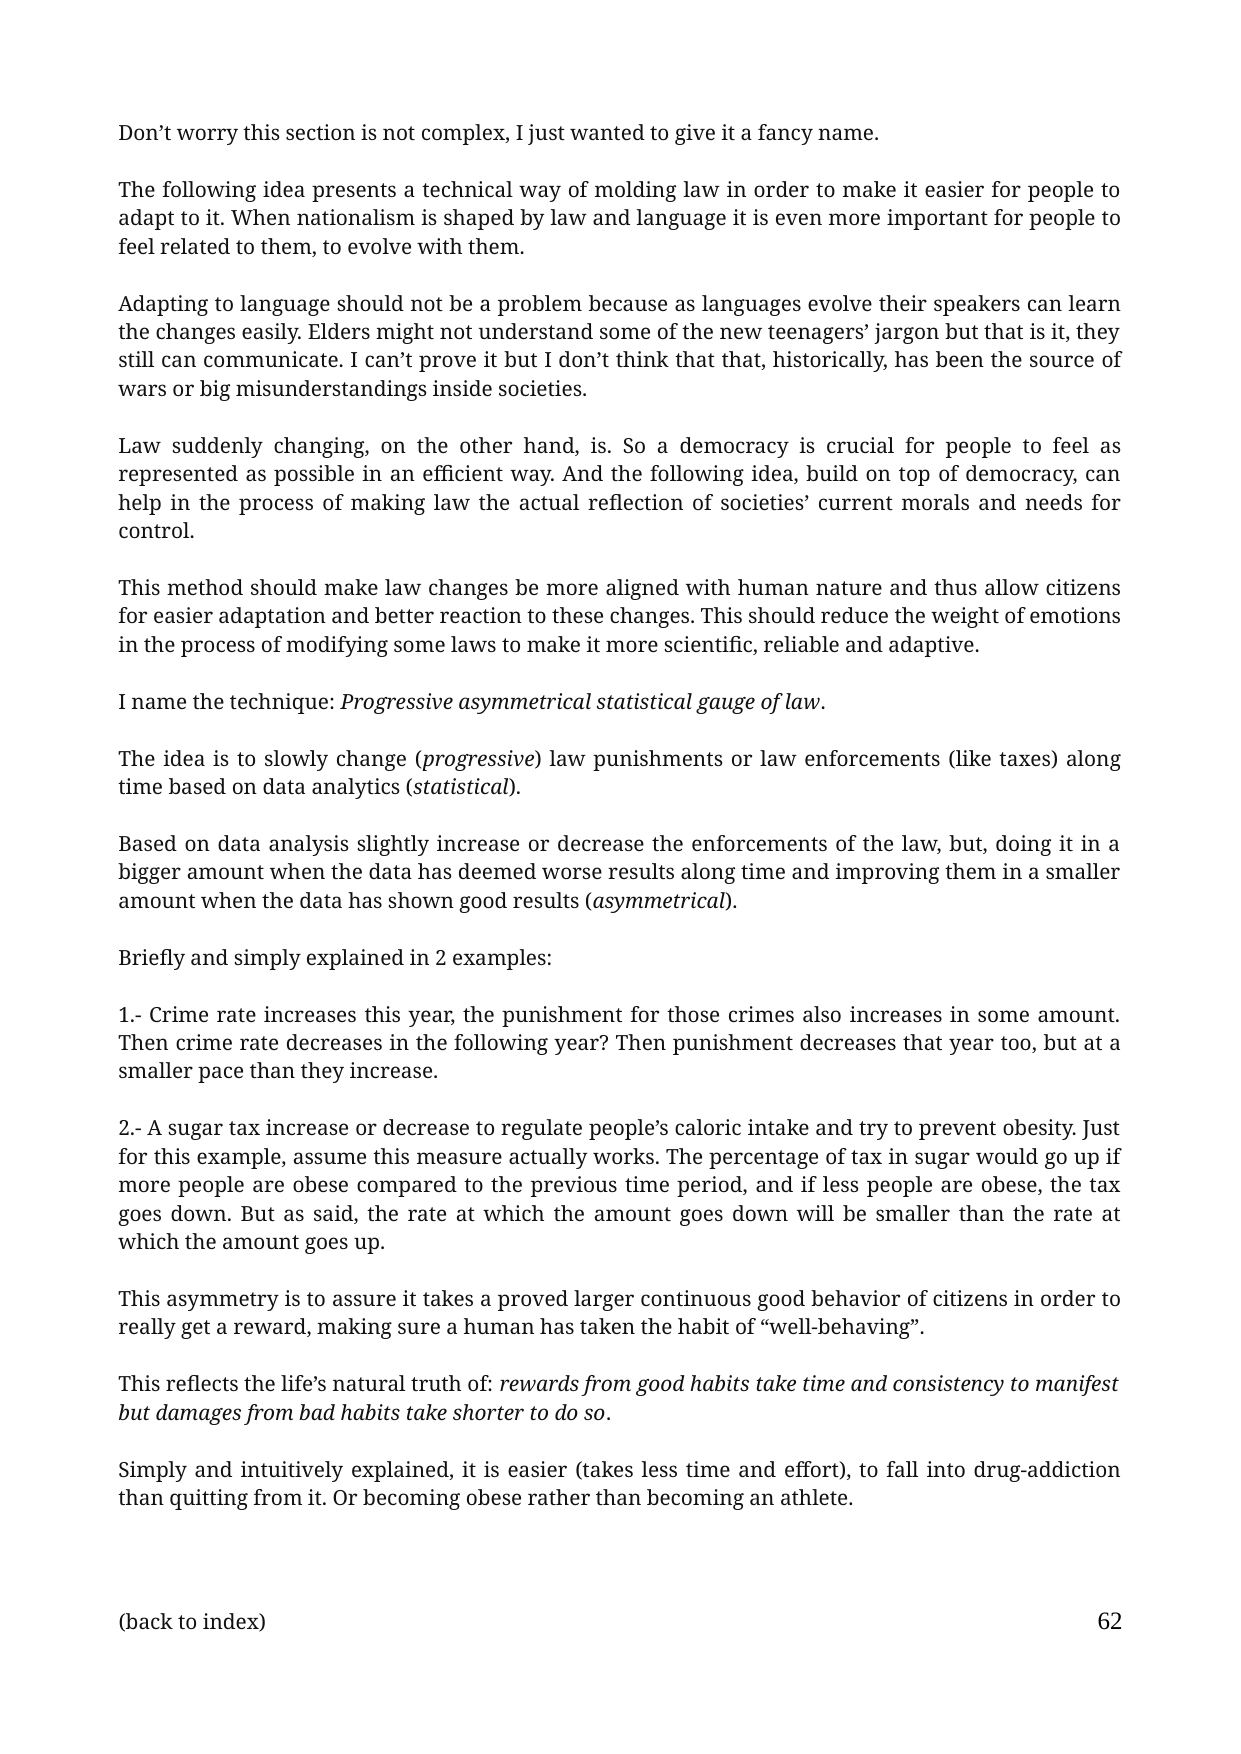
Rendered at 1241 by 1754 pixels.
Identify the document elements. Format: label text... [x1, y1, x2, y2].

text Don’t worry this section is not complex, I just wanted to give it a fancy name. [118, 118, 1122, 147]
text Adapting to language should not be a problem because as languages evolve their speakers can learn the changes easily. Elders might not understand some of the new teenagers’ jargon but that is it, they still can communicate. I can’t prove it but I don’t think that that, historically, has been the source of wars or big misunderstandings inside societies. [118, 289, 1122, 402]
text 1.- Crime rate increases this year, the punishment for those crimes also increases in some amount. Then crime rate decreases in the following year? Then punishment decreases that year too, but at a smaller pace than they increase. [118, 1000, 1122, 1085]
text This reflects the life’s natural truth of: rewards from good habits take time and consistency to manifest but damages from bad habits take shorter to do so. [118, 1369, 1122, 1426]
text Law suddenly changing, on the other hand, is. So a democracy is crucial for people to feel as represented as possible in an efficient way. And the following idea, build on top of democracy, can help in the process of making law the actual reflection of societies’ current morals and needs for control. [118, 431, 1122, 545]
text Based on data analysis slightly increase or decrease the enforcements of the law, but, doing it in a bigger amount when the data has deemed worse results along time and improving them in a smaller amount when the data has shown good results (asymmetrical). [118, 829, 1122, 914]
text The following idea presents a technical way of molding law in order to make it easier for people to adapt to it. When nationalism is shaped by law and language it is even more important for people to feel related to them, to evolve with them. [118, 175, 1122, 260]
text This asymmetry is to assure it takes a proved larger continuous good behavior of citizens in order to really get a reward, making sure a human has taken the habit of “well-behaving”. [118, 1284, 1122, 1341]
text 2.- A sugar tax increase or decrease to regulate people’s caloric intake and try to prevent obesity. Just for this example, assume this measure actually works. The percentage of tax in sugar would go up if more people are obese compared to the previous time period, and if less people are obese, the tax goes down. But as said, the rate at which the amount goes down will be smaller than the rate at which the amount goes up. [118, 1113, 1122, 1256]
text Simply and intuitively explained, it is easier (takes less time and effort), to fall into drug-addiction than quitting from it. Or becoming obese rather than becoming an athlete. [118, 1455, 1122, 1512]
text Briefly and simply explained in 2 examples: [118, 943, 1122, 971]
text This method should make law changes be more aligned with human nature and thus allow citizens for easier adaptation and better reaction to these changes. This should reduce the weight of emotions in the process of modifying some laws to make it more scientific, reliable and adaptive. [118, 573, 1122, 658]
text The idea is to slowly change (progressive) law punishments or law enforcements (like taxes) along time based on data analytics (statistical). [118, 744, 1122, 801]
text I name the technique: Progressive asymmetrical statistical gauge of law. [118, 687, 1122, 715]
